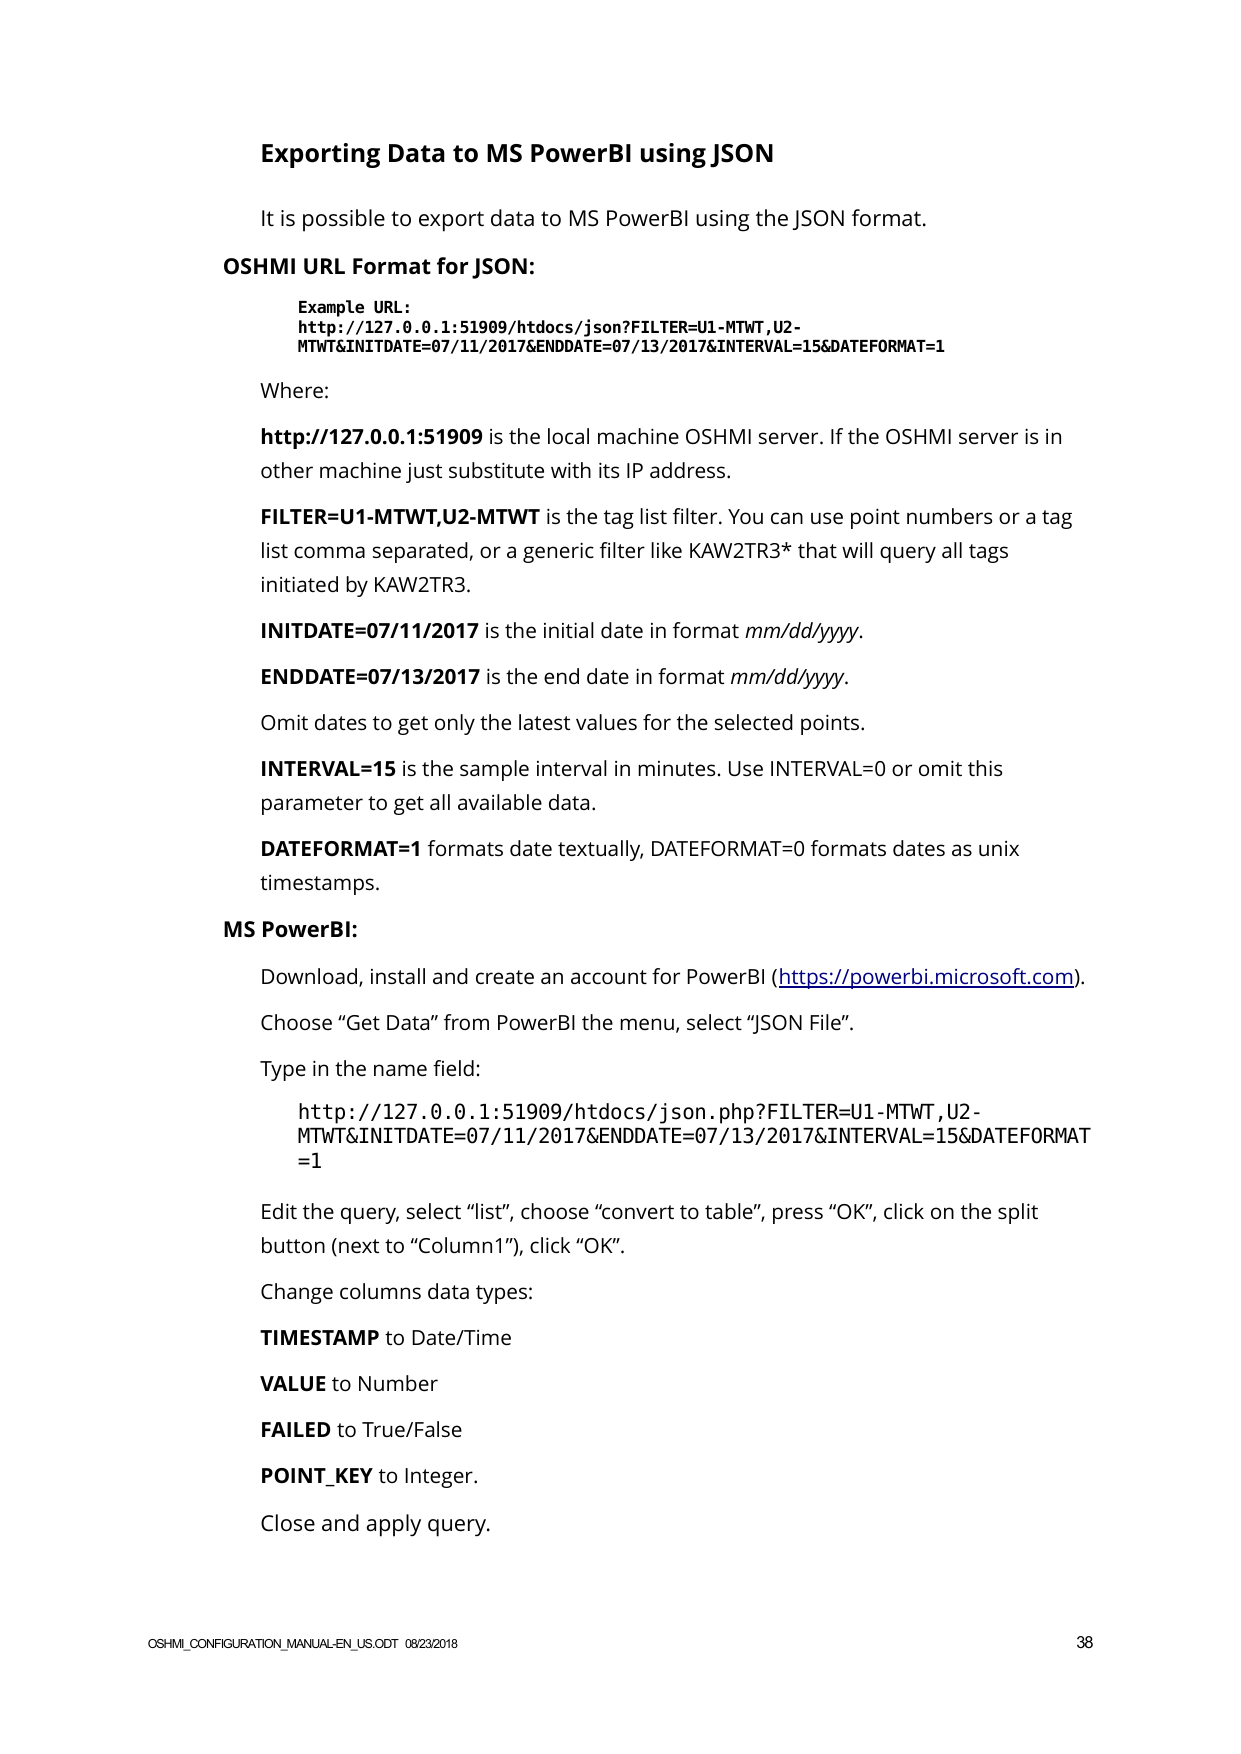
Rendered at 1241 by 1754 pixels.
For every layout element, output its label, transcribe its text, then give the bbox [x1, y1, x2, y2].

text Close and apply query. [260, 1508, 1093, 1537]
text POINT_KEY to Integer. [260, 1462, 1093, 1490]
text Choose “Get Data” from PowerBI the menu, select “JSON File”. [260, 1008, 1093, 1037]
text http://127.0.0.1:51909/htdocs/json?FILTER=U1-MTWT,U2-MTWT&INITDATE=07/11/2017&ENDDATE=07/13/2017&INTERVAL=15&DATEFORMAT=1 [298, 318, 1093, 356]
text Type in the name field: [260, 1054, 1093, 1083]
text OSHMI URL Format for JSON: [223, 251, 1093, 280]
text DATEFORMAT=1 formats date textually, DATEFORMAT=0 formats dates as unix timestamps. [260, 834, 1093, 897]
text INTERVAL=15 is the sample interval in minutes. Use INTERVAL=0 or omit this parameter to get all available data. [260, 754, 1093, 817]
text FAILED to True/False [260, 1416, 1093, 1444]
text MS PowerBI: [223, 914, 1093, 944]
text http://127.0.0.1:51909 is the local machine OSHMI server. If the OSHMI server is in other machine just substitute with its IP address. [260, 422, 1093, 484]
text VALUE to Number [260, 1369, 1093, 1398]
text TIMESTAMP to Date/Time [260, 1323, 1093, 1352]
text Download, install and create an account for PowerBI (https://powerbi.microsoft.com). [260, 962, 1093, 991]
subtitle Exporting Data to MS PowerBI using JSON [260, 136, 1093, 170]
text http://127.0.0.1:51909/htdocs/json.php?FILTER=U1-MTWT,U2-MTWT&INITDATE=07/11/2017&ENDDATE=07/13/2017&INTERVAL=15&DATEFORMAT=1 [298, 1100, 1093, 1173]
text Change columns data types: [260, 1277, 1093, 1306]
text INITDATE=07/11/2017 is the initial date in format mm/dd/yyyy. [260, 616, 1093, 644]
text FILTER=U1-MTWT,U2-MTWT is the tag list filter. You can use point numbers or a tag list comma separated, or a generic filter like KAW2TR3* that will query all tags initiated by KAW2TR3. [260, 502, 1093, 598]
text It is possible to export data to MS PowerBI using the JSON format. [260, 203, 1093, 233]
text Omit dates to get only the latest values for the selected points. [260, 708, 1093, 737]
text Edit the query, select “list”, choose “convert to table”, press “OK”, click on the split button (next to “Column1”), click “OK”. [260, 1197, 1093, 1260]
text ENDDATE=07/13/2017 is the end date in format mm/dd/yyyy. [260, 662, 1093, 691]
text Where: [260, 376, 1093, 404]
text Example URL: [298, 298, 1093, 318]
